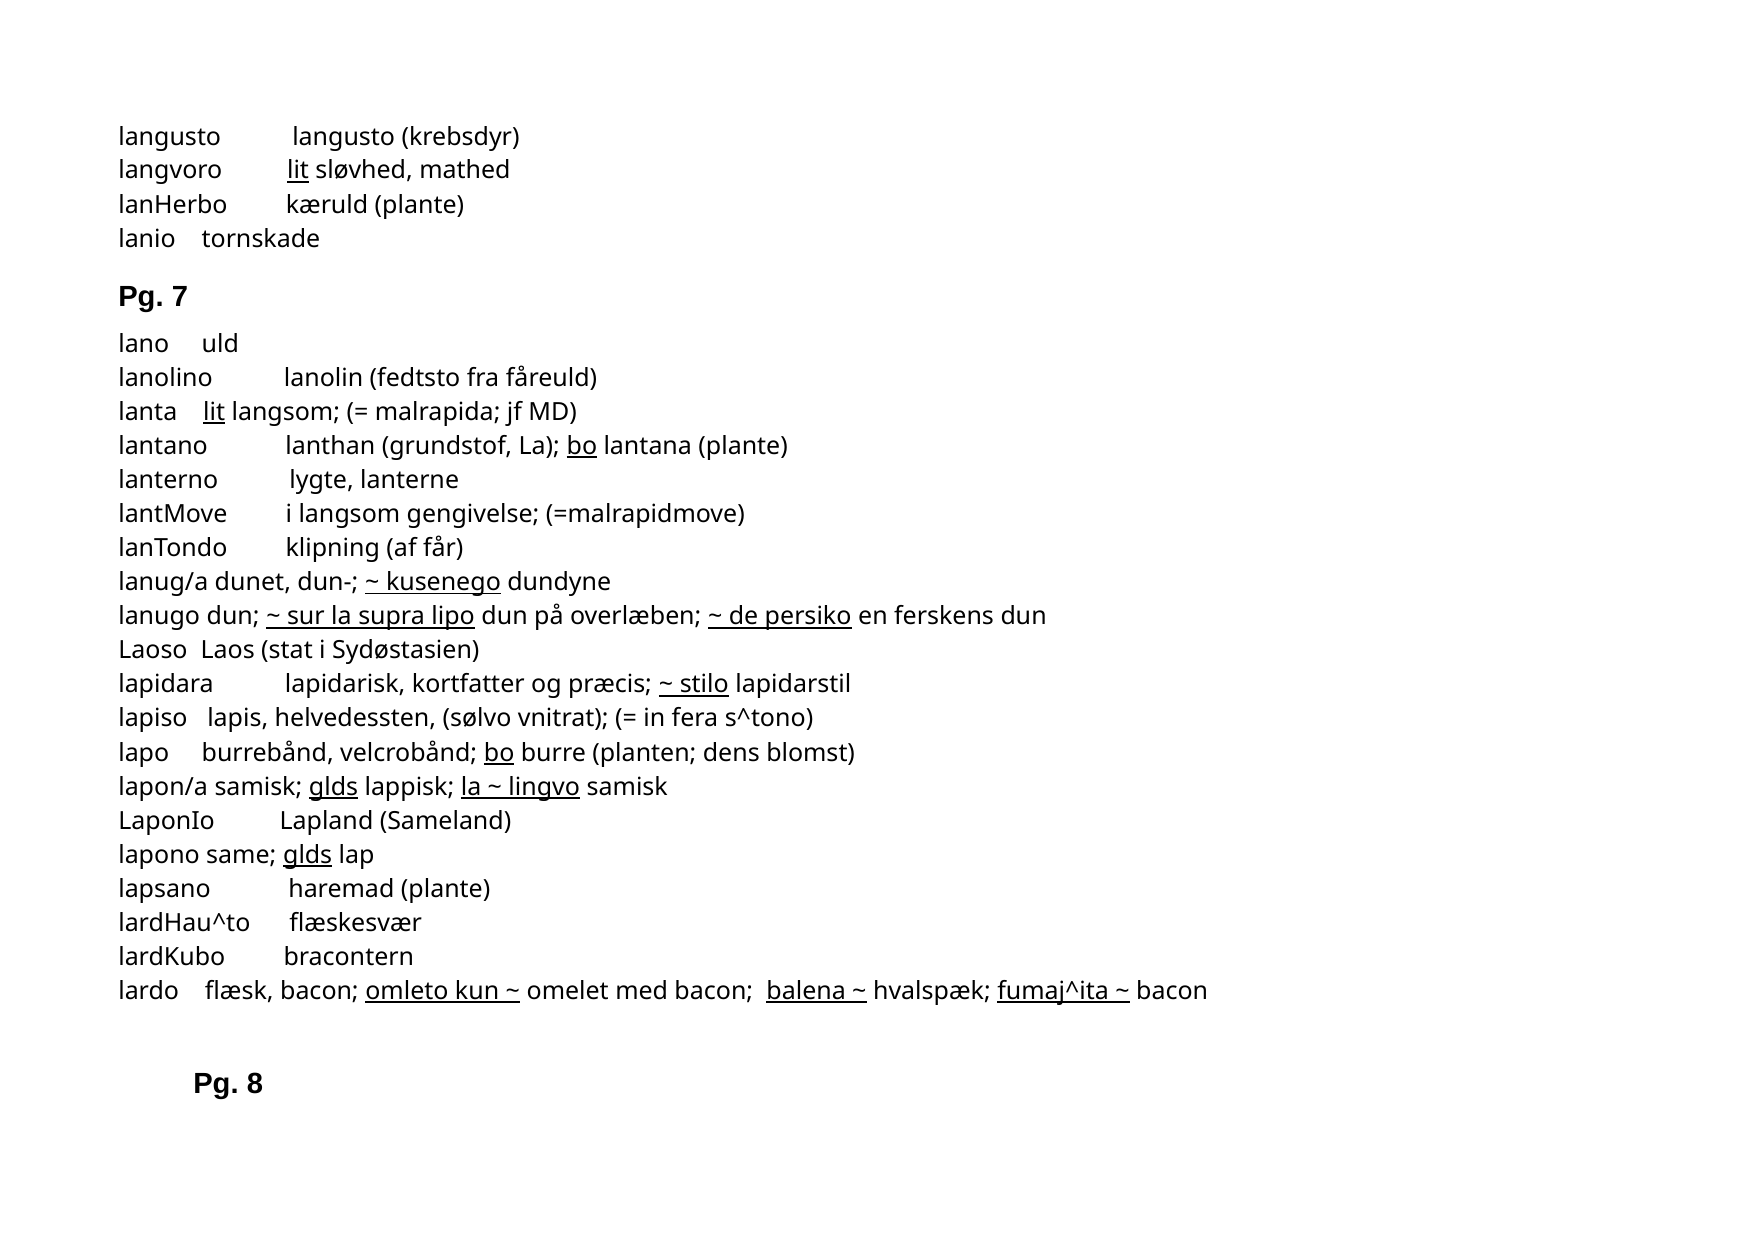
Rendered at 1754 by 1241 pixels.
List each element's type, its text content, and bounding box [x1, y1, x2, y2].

table_header langusto langusto (krebsdyr) langvoro lit sløvhed, mathed lanHerbo kæruld (plante) lanio tornskade Pg. 7 lano uld lanolino lanolin (fedtsto fra fåreuld) lanta lit langsom; (= malrapida; jf MD) lantano lanthan (grundstof, La); bo lantana (plante) lanterno lygte, lanterne lantMove i langsom gengivelse; (=malrapidmove) lanTondo klipning (af får) lanug/a dunet, dun-; ~ kusenego dundyne lanugo dun; ~ sur la supra lipo dun på overlæben; ~ de persiko en ferskens dun Laoso Laos (stat i Sydøstasien) lapidara lapidarisk, kortfatter og præcis; ~ stilo lapidarstil lapiso lapis, helvedessten, (sølvo vnitrat); (= in fera s^tono) lapo burrebånd, velcrobånd; bo burre (planten; dens blomst) lapon/a samisk; glds lappisk; la ~ lingvo samisk LaponIo Lapland (Sameland) lapono same; glds lap lapsano haremad (plante) lardHau^to flæskesvær lardKubo bracontern lardo flæsk, bacon; omleto kun ~ omelet med bacon; balena ~ hvalspæk; fumaj^ita ~ bacon Pg. 8 [118, 118, 1636, 1112]
